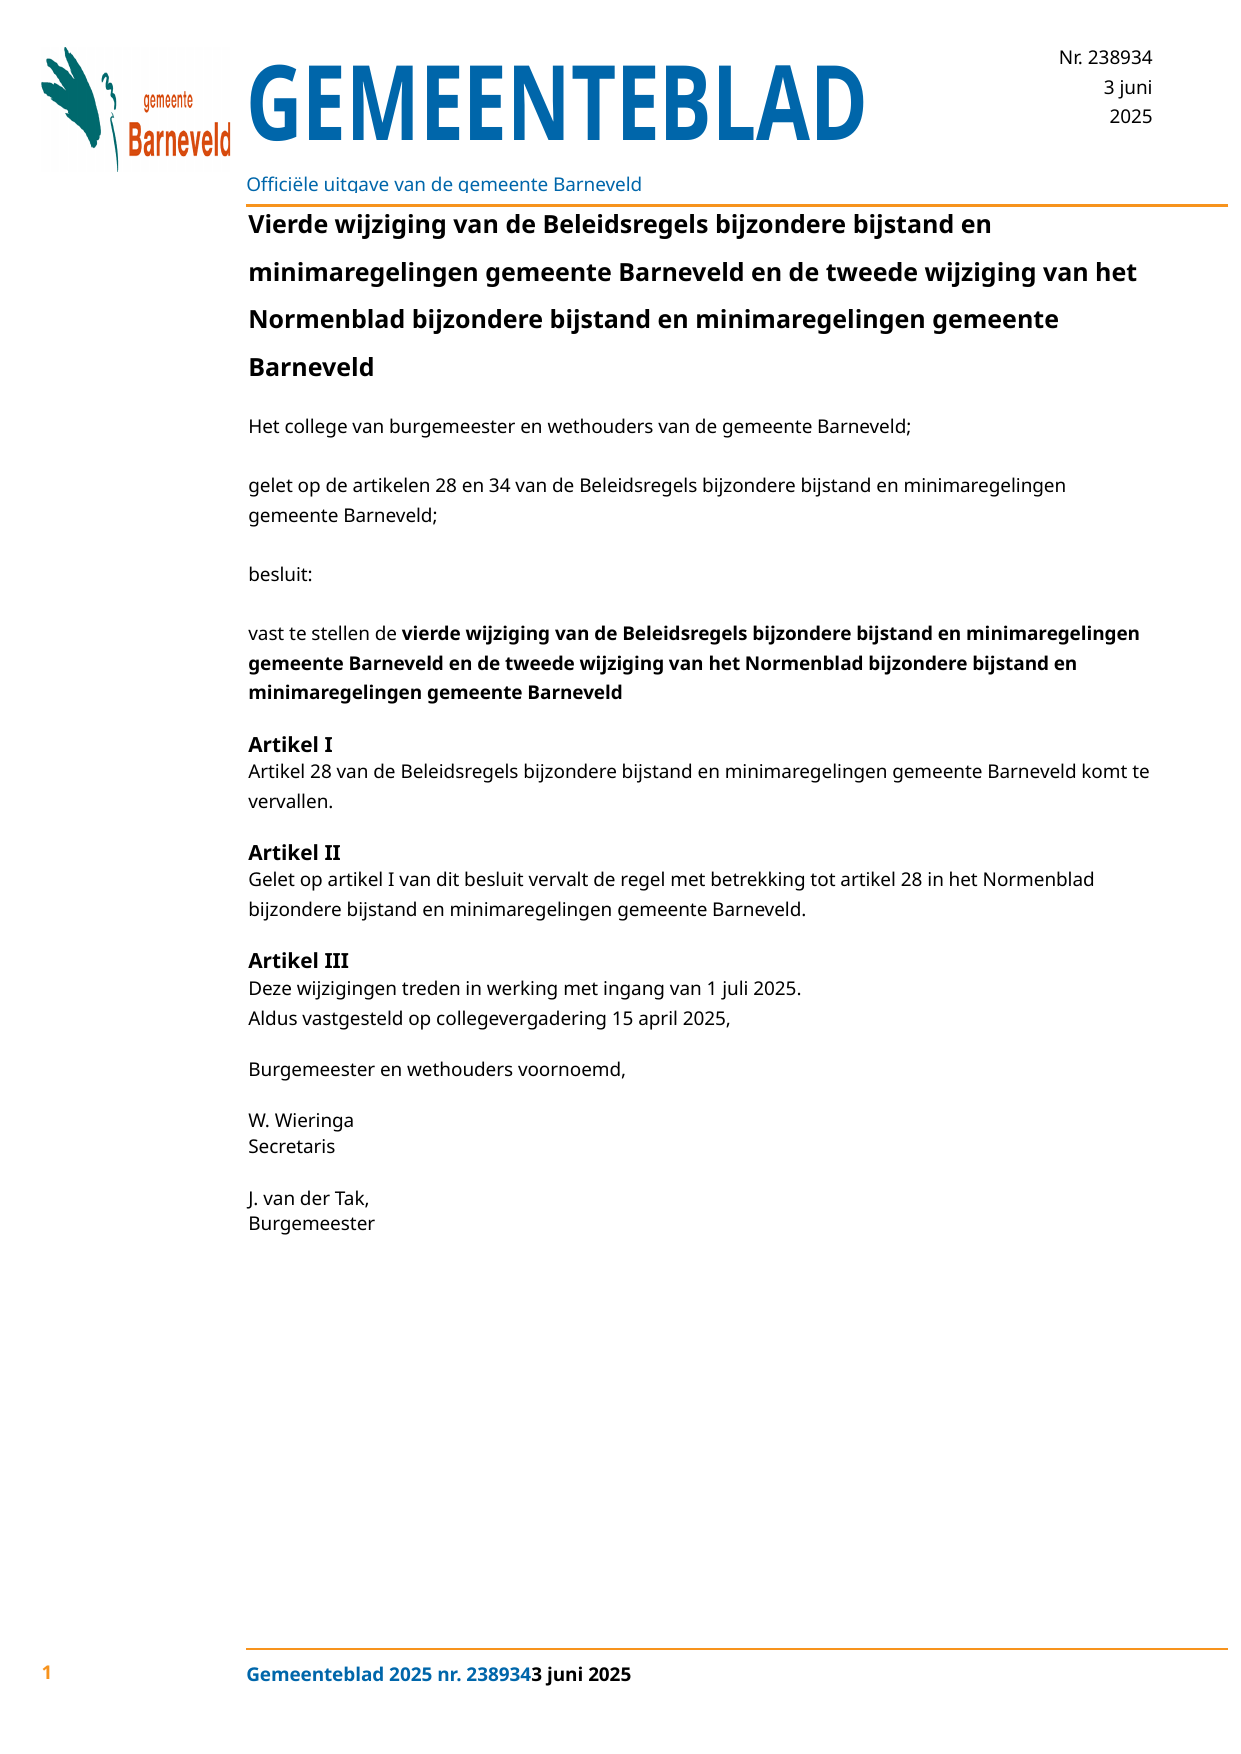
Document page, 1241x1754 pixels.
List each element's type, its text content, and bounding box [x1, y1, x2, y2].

text Het college van burgemeester en wethouders van de gemeente Barneveld; [248, 413, 1152, 439]
text Gelet op artikel I van dit besluit vervalt de regel met betrekking tot artikel 28 in het Normenblad bijzondere bijstand en minimaregelingen gemeente Barneveld. [248, 867, 1152, 922]
text Burgemeester en wethouders voornoemd, [248, 1056, 1152, 1082]
text Aldus vastgesteld op collegevergadering 15 april 2025, [248, 1005, 1152, 1030]
text Artikel I [248, 730, 1152, 758]
text Artikel II [248, 838, 1152, 867]
text vast te stellen de vierde wijziging van de Beleidsregels bijzondere bijstand en minimaregelingen gemeente Barneveld en de tweede wijziging van het Normenblad bijzondere bijstand en minimaregelingen gemeente Barneveld [248, 620, 1152, 705]
text Burgemeester [248, 1211, 1152, 1236]
text besluit: [248, 561, 1152, 587]
picture [41, 47, 231, 172]
text W. Wieringa [248, 1108, 1152, 1133]
text Artikel 28 van de Beleidsregels bijzondere bijstand en minimaregelingen gemeente Barneveld komt te vervallen. [248, 758, 1152, 813]
text Artikel III [248, 947, 1152, 975]
text J. van der Tak, [248, 1185, 1152, 1211]
text Secretaris [248, 1133, 1152, 1159]
text Deze wijzigingen treden in werking met ingang van 1 juli 2025. [248, 975, 1152, 1001]
text Vierde wijziging van de Beleidsregels bijzondere bijstand en minimaregelingen gemeente Barneveld en de tweede wijziging van het Normenblad bijzondere bijstand en minimaregelingen gemeente Barneveld [248, 207, 1152, 384]
text gelet op de artikelen 28 en 34 van de Beleidsregels bijzondere bijstand en minimaregelingen gemeente Barneveld; [248, 472, 1152, 528]
